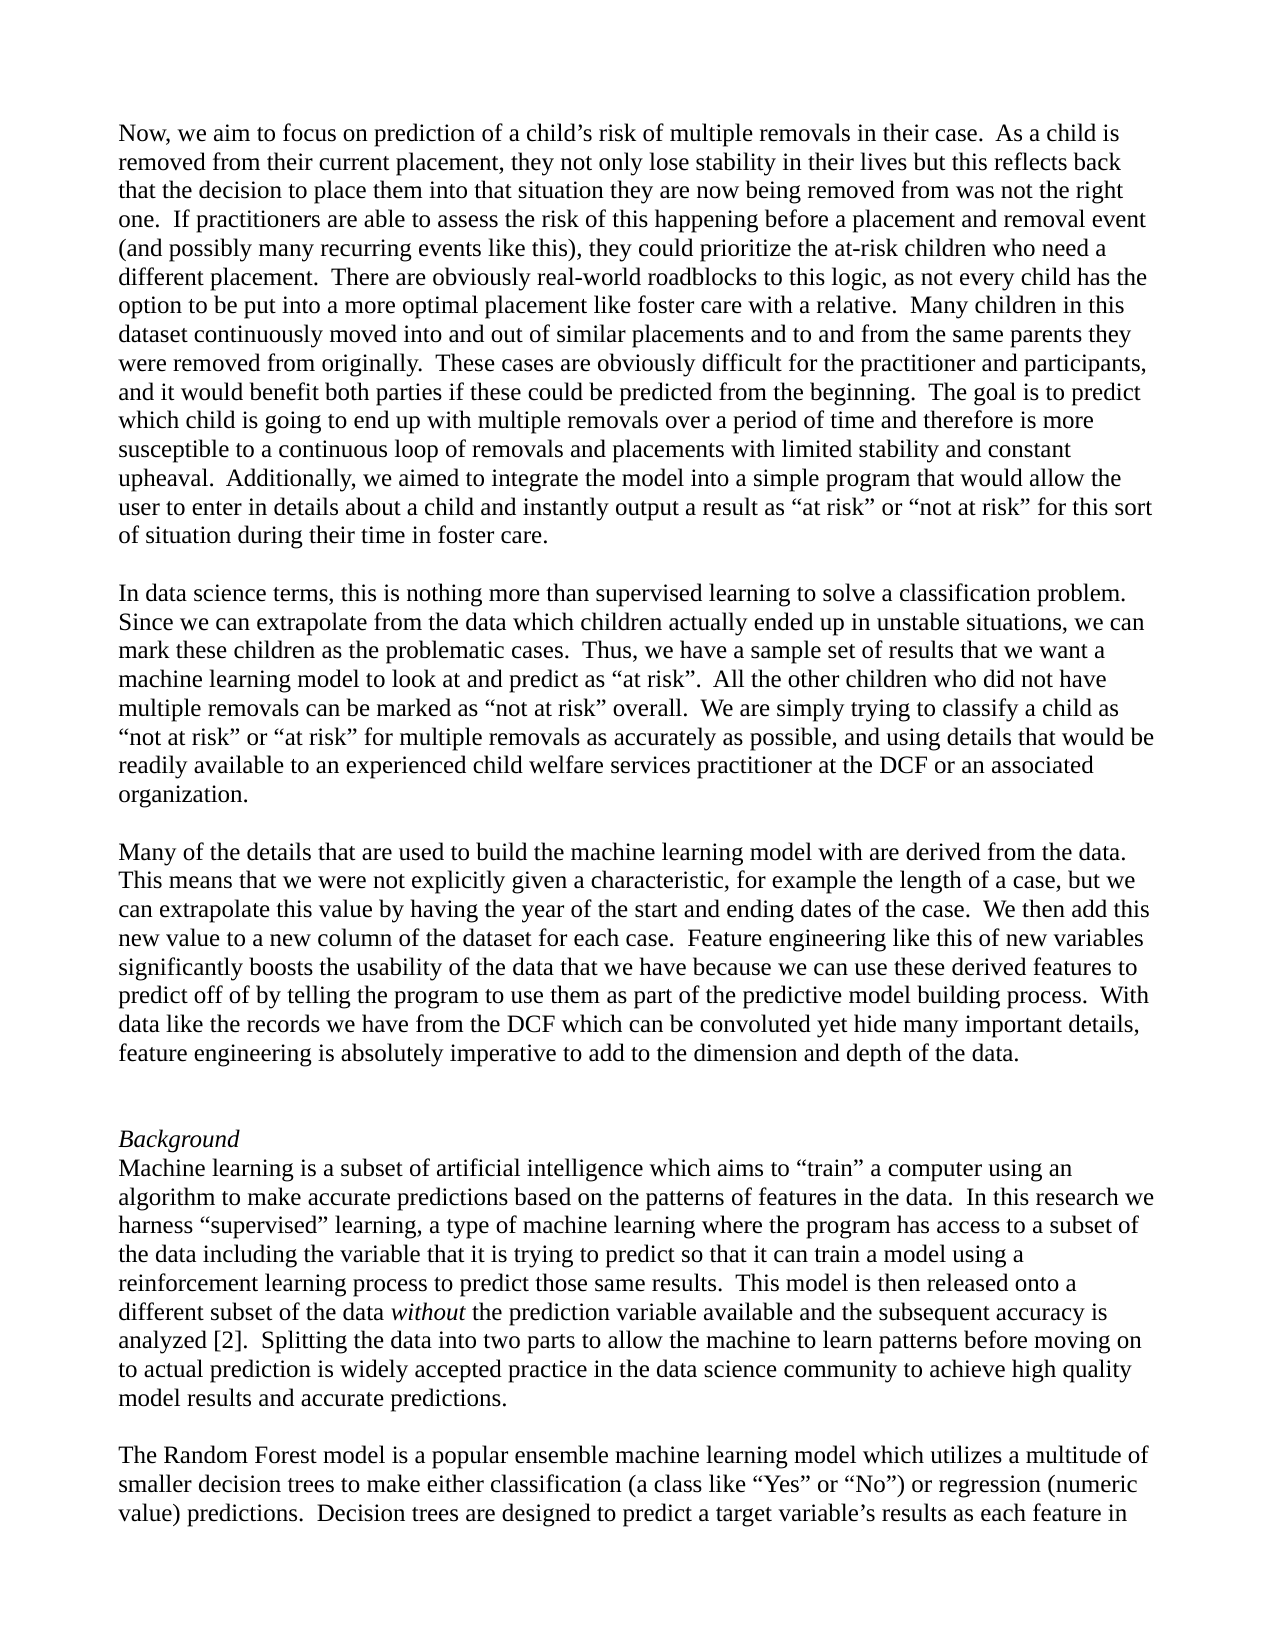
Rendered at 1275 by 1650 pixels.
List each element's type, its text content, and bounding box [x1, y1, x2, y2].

text In data science terms, this is nothing more than supervised learning to solve a classification problem. Since we can extrapolate from the data which children actually ended up in unstable situations, we can mark these children as the problematic cases. Thus, we have a sample set of results that we want a machine learning model to look at and predict as “at risk”. All the other children who did not have multiple removals can be marked as “not at risk” overall. We are simply trying to classify a child as “not at risk” or “at risk” for multiple removals as accurately as possible, and using details that would be readily available to an experienced child welfare services practitioner at the DCF or an associated organization. [118, 578, 1157, 808]
text Machine learning is a subset of artificial intelligence which aims to “train” a computer using an algorithm to make accurate predictions based on the patterns of features in the data. In this research we harness “supervised” learning, a type of machine learning where the program has access to a subset of the data including the variable that it is trying to predict so that it can train a model using a reinforcement learning process to predict those same results. This model is then released onto a different subset of the data without the prediction variable available and the subsequent accuracy is analyzed [2]. Splitting the data into two parts to allow the machine to learn patterns before moving on to actual prediction is widely accepted practice in the data science community to achieve high quality model results and accurate predictions. [118, 1153, 1157, 1412]
text Now, we aim to focus on prediction of a child’s risk of multiple removals in their case. As a child is removed from their current placement, they not only lose stability in their lives but this reflects back that the decision to place them into that situation they are now being removed from was not the right one. If practitioners are able to assess the risk of this happening before a placement and removal event (and possibly many recurring events like this), they could prioritize the at-risk children who need a different placement. There are obviously real-world roadblocks to this logic, as not every child has the option to be put into a more optimal placement like foster care with a relative. Many children in this dataset continuously moved into and out of similar placements and to and from the same parents they were removed from originally. These cases are obviously difficult for the practitioner and participants, and it would benefit both parties if these could be predicted from the beginning. The goal is to predict which child is going to end up with multiple removals over a period of time and therefore is more susceptible to a continuous loop of removals and placements with limited stability and constant upheaval. Additionally, we aimed to integrate the model into a simple program that would allow the user to enter in details about a child and instantly output a result as “at risk” or “not at risk” for this sort of situation during their time in foster care. [118, 118, 1157, 549]
text Background [118, 1124, 1157, 1153]
text Many of the details that are used to build the machine learning model with are derived from the data. This means that we were not explicitly given a characteristic, for example the length of a case, but we can extrapolate this value by having the year of the start and ending dates of the case. We then add this new value to a new column of the dataset for each case. Feature engineering like this of new variables significantly boosts the usability of the data that we have because we can use these derived features to predict off of by telling the program to use them as part of the predictive model building process. With data like the records we have from the DCF which can be convoluted yet hide many important details, feature engineering is absolutely imperative to add to the dimension and depth of the data. [118, 837, 1157, 1067]
text The Random Forest model is a popular ensemble machine learning model which utilizes a multitude of smaller decision trees to make either classification (a class like “Yes” or “No”) or regression (numeric value) predictions. Decision trees are designed to predict a target variable’s results as each feature in [118, 1441, 1157, 1527]
